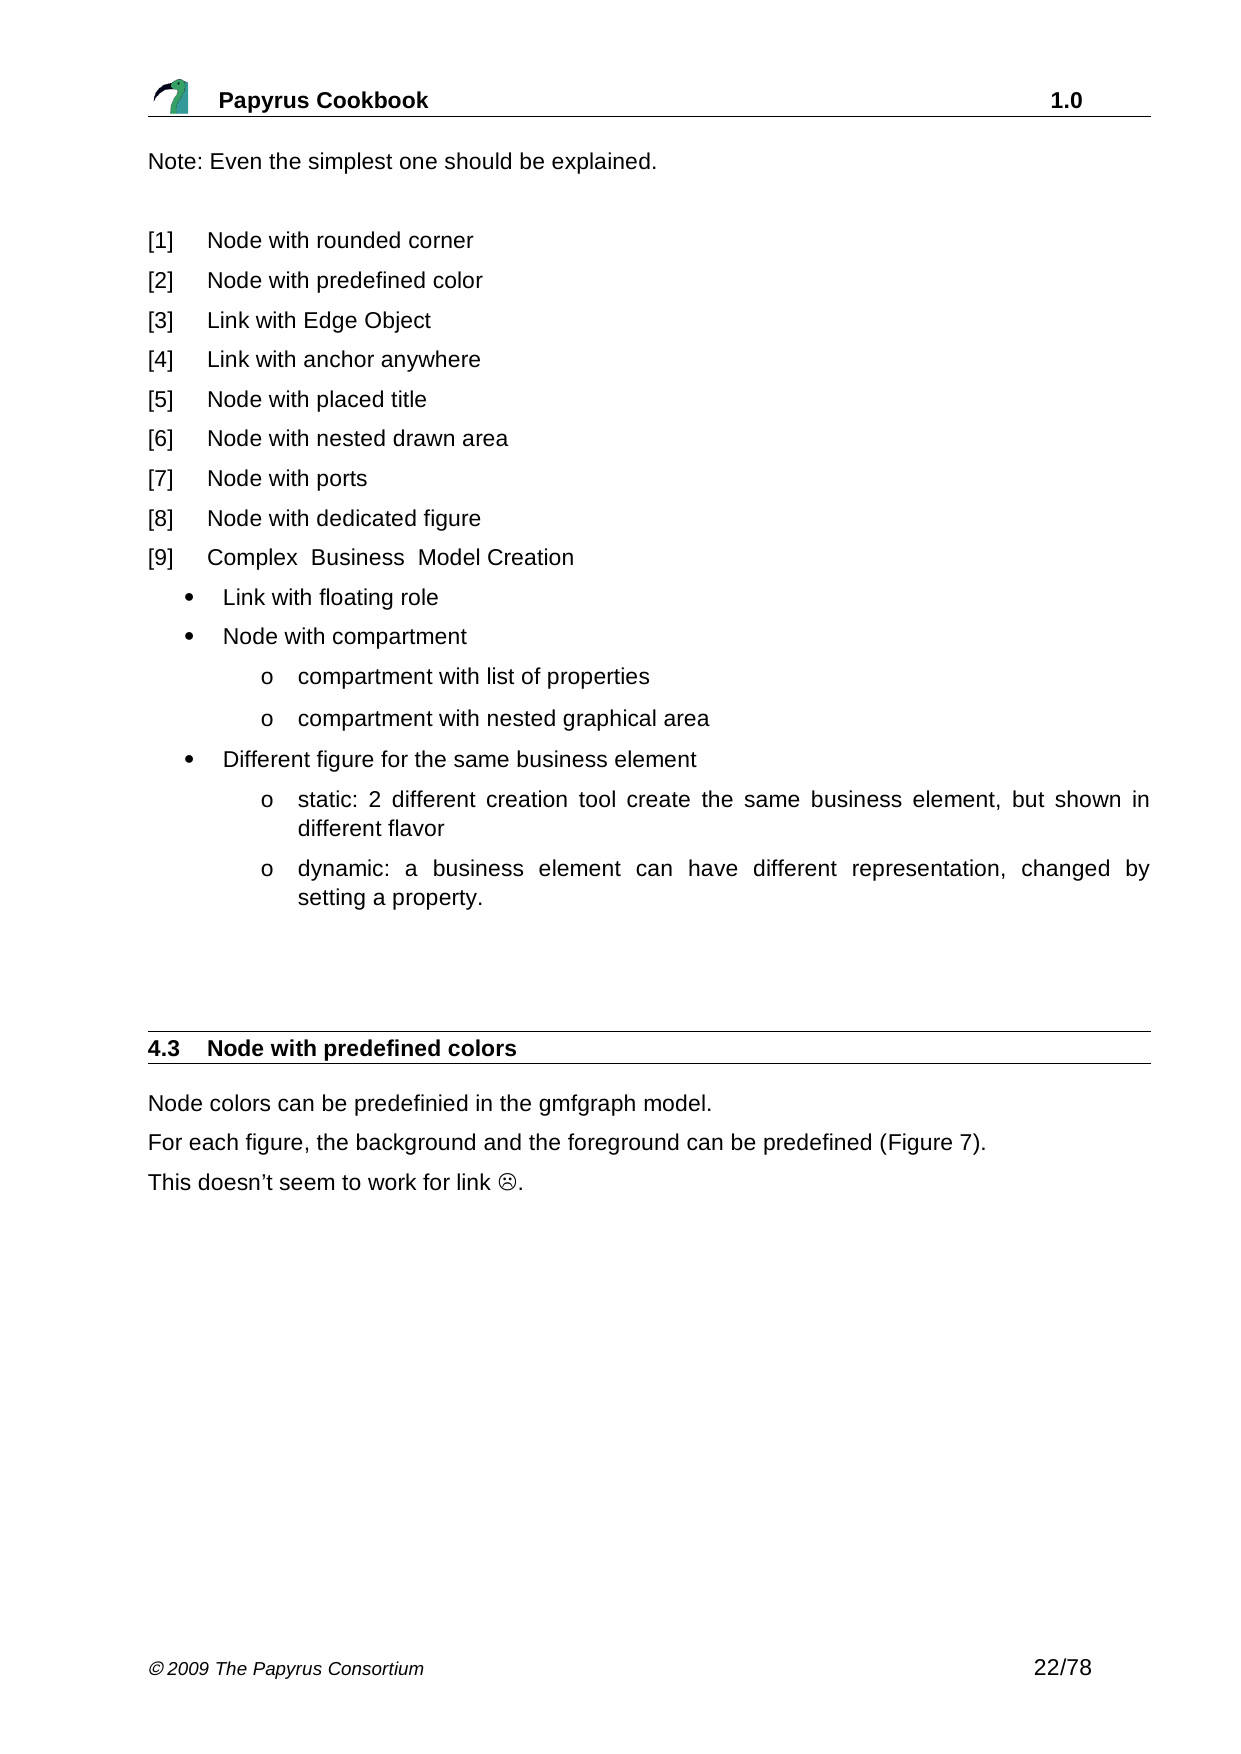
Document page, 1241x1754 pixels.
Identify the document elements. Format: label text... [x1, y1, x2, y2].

text This doesn’t seem to work for link . [148, 1168, 1151, 1195]
list Complex Business Model Creation [148, 543, 1151, 571]
picture [153, 79, 189, 114]
list static: 2 different creation tool create the same business element, but shown in different flavor [260, 785, 1151, 841]
list Node with predefined color [148, 266, 1151, 293]
list Node with ports [148, 464, 1151, 491]
list Node with nested drawn area [148, 425, 1151, 452]
list compartment with list of properties [260, 662, 1151, 691]
subtitle Node with predefined colors [148, 1032, 1151, 1063]
list Node with rounded corner [148, 227, 1151, 254]
list Node with compartment [185, 623, 1151, 650]
list compartment with nested graphical area [260, 704, 1151, 733]
list Node with dedicated figure [148, 504, 1151, 531]
list dynamic: a business element can have different representation, changed by setting a property. [260, 854, 1151, 910]
list Link with anchor anywhere [148, 346, 1151, 373]
list Node with placed title [148, 385, 1151, 412]
list Different figure for the same business element [185, 746, 1151, 773]
list Link with Edge Object [148, 306, 1151, 333]
list Link with floating role [185, 583, 1151, 610]
text Node colors can be predefinied in the gmfgraph model. [148, 1089, 1151, 1116]
text Note: Even the simplest one should be explained. [148, 148, 1151, 175]
text For each figure, the background and the foreground can be predefined (Figure 7). [148, 1129, 1151, 1156]
